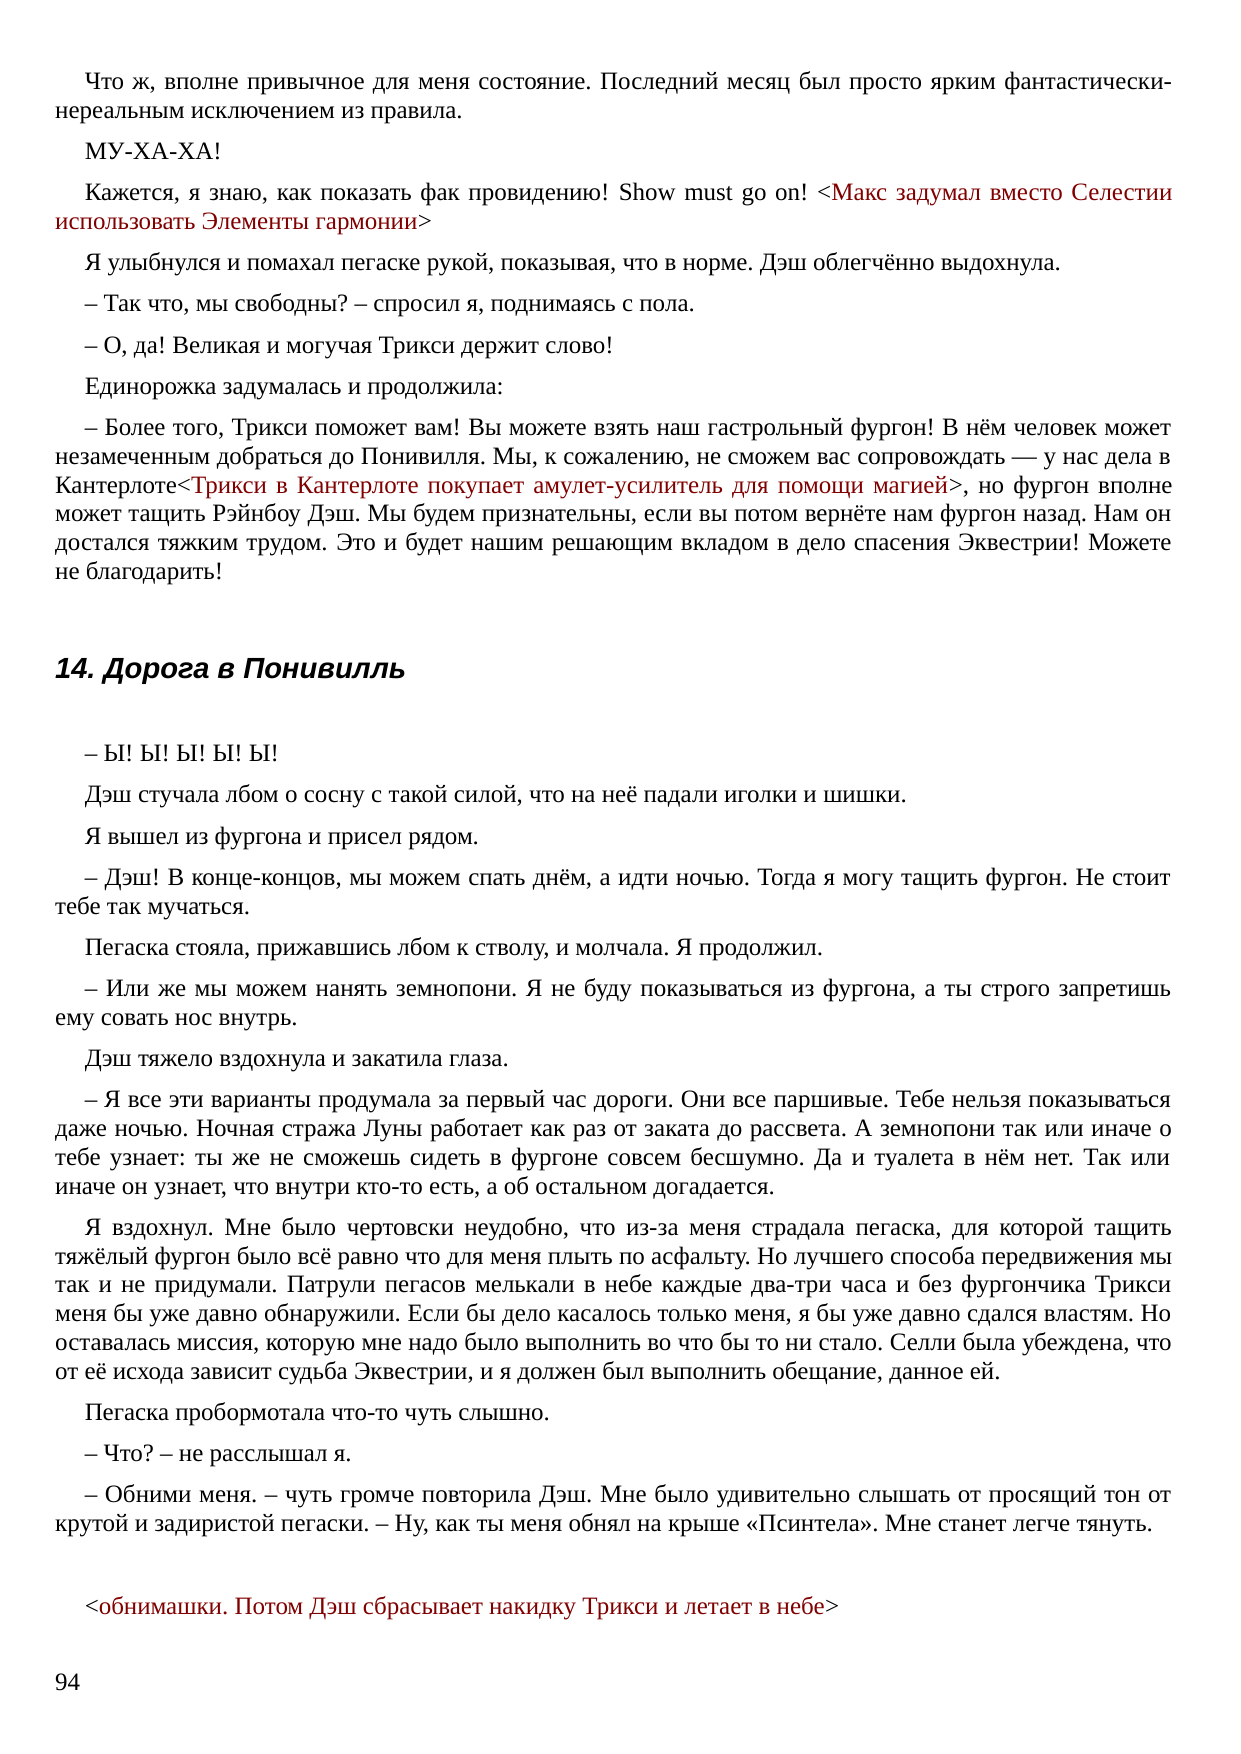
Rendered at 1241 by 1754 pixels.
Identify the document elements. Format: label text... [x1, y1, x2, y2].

text Я вздохнул. Мне было чертовски неудобно, что из-за меня страдала пегаска, для которой тащить тяжёлый фургон было всё равно что для меня плыть по асфальту. Но лучшего способа передвижения мы так и не придумали. Патрули пегасов мелькали в небе каждые два-три часа и без фургончика Трикси меня бы уже давно обнаружили. Если бы дело касалось только меня, я бы уже давно сдался властям. Но оставалась миссия, которую мне надо было выполнить во что бы то ни стало. Селли была убеждена, что от её исхода зависит судьба Эквестрии, и я должен был выполнить обещание, данное ей. [55, 1212, 1173, 1384]
text Я вышел из фургона и присел рядом. [55, 821, 1173, 849]
text Кажется, я знаю, как показать фак провидению! Show must go on! <Макс задумал вместо Селестии использовать Элементы гармонии> [55, 177, 1173, 235]
text Я улыбнулся и помахал пегаске рукой, показывая, что в норме. Дэш облегчённо выдохнула. [55, 247, 1173, 276]
text Дэш стучала лбом о сосну с такой силой, что на неё падали иголки и шишки. [55, 779, 1173, 808]
text <обнимашки. Потом Дэш сбрасывает накидку Трикси и летает в небе> [55, 1591, 1173, 1619]
text – Так что, мы свободны? – спросил я, поднимаясь с пола. [55, 288, 1173, 317]
text МУ-ХА-ХА! [55, 136, 1173, 165]
text Пегаска стояла, прижавшись лбом к стволу, и молчала. Я продолжил. [55, 932, 1173, 961]
text – Ы! Ы! Ы! Ы! Ы! [55, 738, 1173, 767]
text – О, да! Великая и могучая Трикси держит слово! [55, 330, 1173, 358]
text Что ж, вполне привычное для меня состояние. Последний месяц был просто ярким фантастически-нереальным исключением из правила. [55, 66, 1173, 123]
text Дэш тяжело вздохнула и закатила глаза. [55, 1043, 1173, 1072]
text – Более того, Трикси поможет вам! Вы можете взять наш гастрольный фургон! В нём человек может незамеченным добраться до Понивилля. Мы, к сожалению, не сможем вас сопровождать — у нас дела в Кантерлоте<Трикси в Кантерлоте покупает амулет-усилитель для помощи магией>, но фургон вполне может тащить Рэйнбоу Дэш. Мы будем признательны, если вы потом вернёте нам фургон назад. Нам он достался тяжким трудом. Это и будет нашим решающим вкладом в дело спасения Эквестрии! Можете не благодарить! [55, 412, 1173, 585]
text – Обними меня. – чуть громче повторила Дэш. Мне было удивительно слышать от просящий тон от крутой и задиристой пегаски. – Ну, как ты меня обнял на крыше «Псинтела». Мне станет легче тянуть. [55, 1479, 1173, 1537]
text – Я все эти варианты продумала за первый час дороги. Они все паршивые. Тебе нельзя показываться даже ночью. Ночная стража Луны работает как раз от заката до рассвета. А земнопони так или иначе о тебе узнает: ты же не сможешь сидеть в фургоне совсем бесшумно. Да и туалета в нём нет. Так или иначе он узнает, что внутри кто-то есть, а об остальном догадается. [55, 1084, 1173, 1199]
subtitle 14. Дорога в Понивилль [55, 651, 1173, 684]
text – Что? – не расслышал я. [55, 1438, 1173, 1467]
text Пегаска пробормотала что-то чуть слышно. [55, 1397, 1173, 1426]
text – Или же мы можем нанять земнопони. Я не буду показываться из фургона, а ты строго запретишь ему совать нос внутрь. [55, 973, 1173, 1031]
text – Дэш! В конце-концов, мы можем спать днём, а идти ночью. Тогда я могу тащить фургон. Не стоит тебе так мучаться. [55, 862, 1173, 919]
text Единорожка задумалась и продолжила: [55, 371, 1173, 400]
